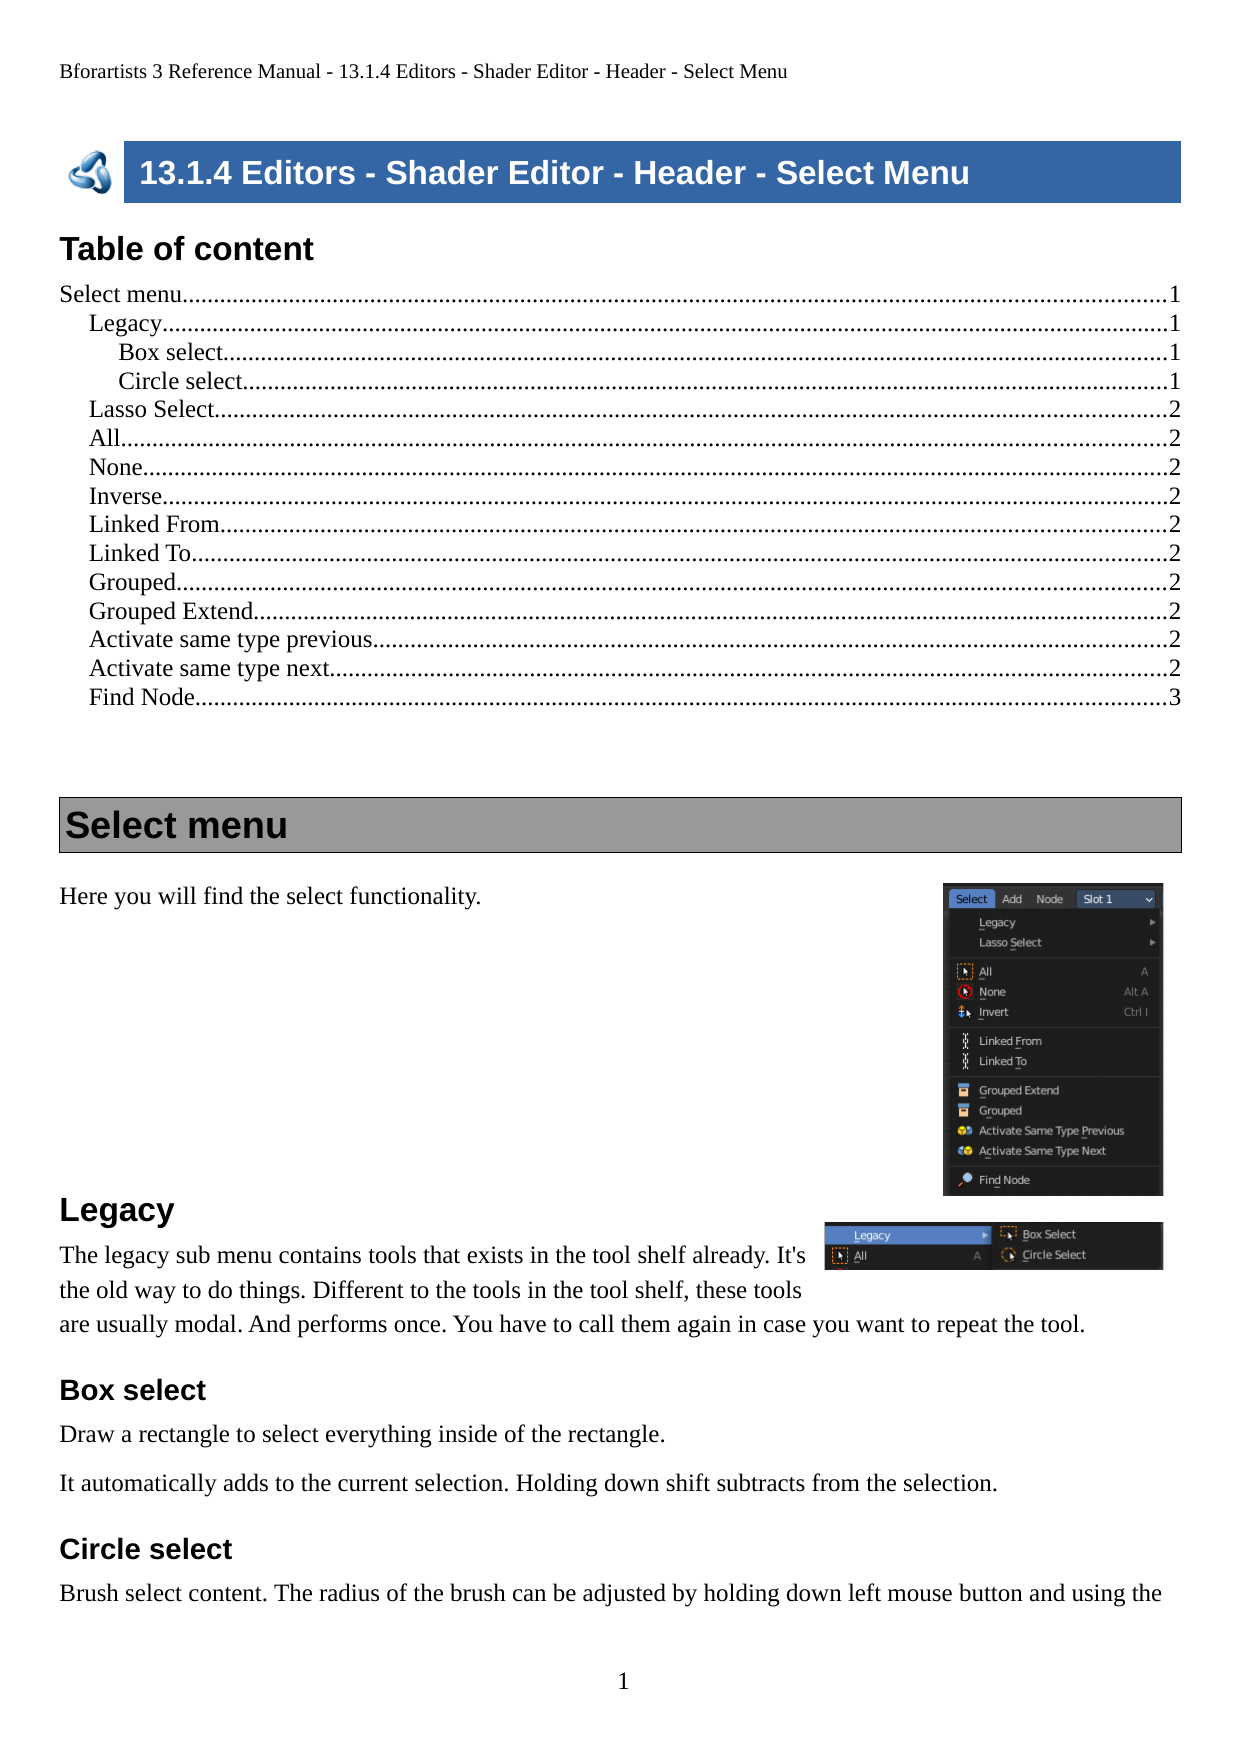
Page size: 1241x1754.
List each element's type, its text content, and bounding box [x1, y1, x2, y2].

table_header 13.1.4 Editors - Shader Editor - Header - Select Menu [124, 141, 1181, 203]
text Linked To 2 [88, 538, 1181, 567]
subtitle Legacy [59, 1189, 1181, 1228]
picture [824, 1222, 1164, 1270]
text Grouped 2 [88, 567, 1181, 596]
text Here you will find the select functionality. [59, 881, 1181, 910]
text Grouped Extend 2 [88, 596, 1181, 624]
text Circle select 1 [118, 366, 1181, 394]
subtitle Circle select [59, 1532, 1181, 1566]
subtitle Table of content [59, 228, 1181, 267]
text It automatically adds to the current selection. Holding down shift subtracts from the selection. [59, 1468, 1181, 1497]
text Inverse 2 [88, 481, 1181, 509]
picture [65, 147, 114, 197]
table_header Select menu [60, 798, 1181, 852]
text Linked From 2 [88, 509, 1181, 538]
text Lasso Select 2 [88, 394, 1181, 423]
subtitle Box select [59, 1373, 1181, 1407]
text Box select 1 [118, 337, 1181, 366]
text Activate same type next 2 [88, 653, 1181, 682]
text Draw a rectangle to select everything inside of the rectangle. [59, 1419, 1181, 1448]
text The legacy sub menu contains tools that exists in the tool shelf already. It's the old way to do things. Different to the tools in the tool shelf, these tools are usually modal. And performs once. You have to call them again in case you want to repeat the tool. [59, 1241, 1181, 1338]
text None 2 [88, 452, 1181, 481]
text Find Node 3 [88, 682, 1181, 711]
text Select menu 1 [59, 279, 1181, 308]
text Brush select content. The radius of the brush can be adjusted by holding down left mouse button and using the [59, 1578, 1181, 1607]
table_header [59, 141, 124, 203]
text All 2 [88, 423, 1181, 452]
text Activate same type previous 2 [88, 624, 1181, 653]
text Legacy 1 [88, 308, 1181, 337]
picture [943, 883, 1164, 1196]
